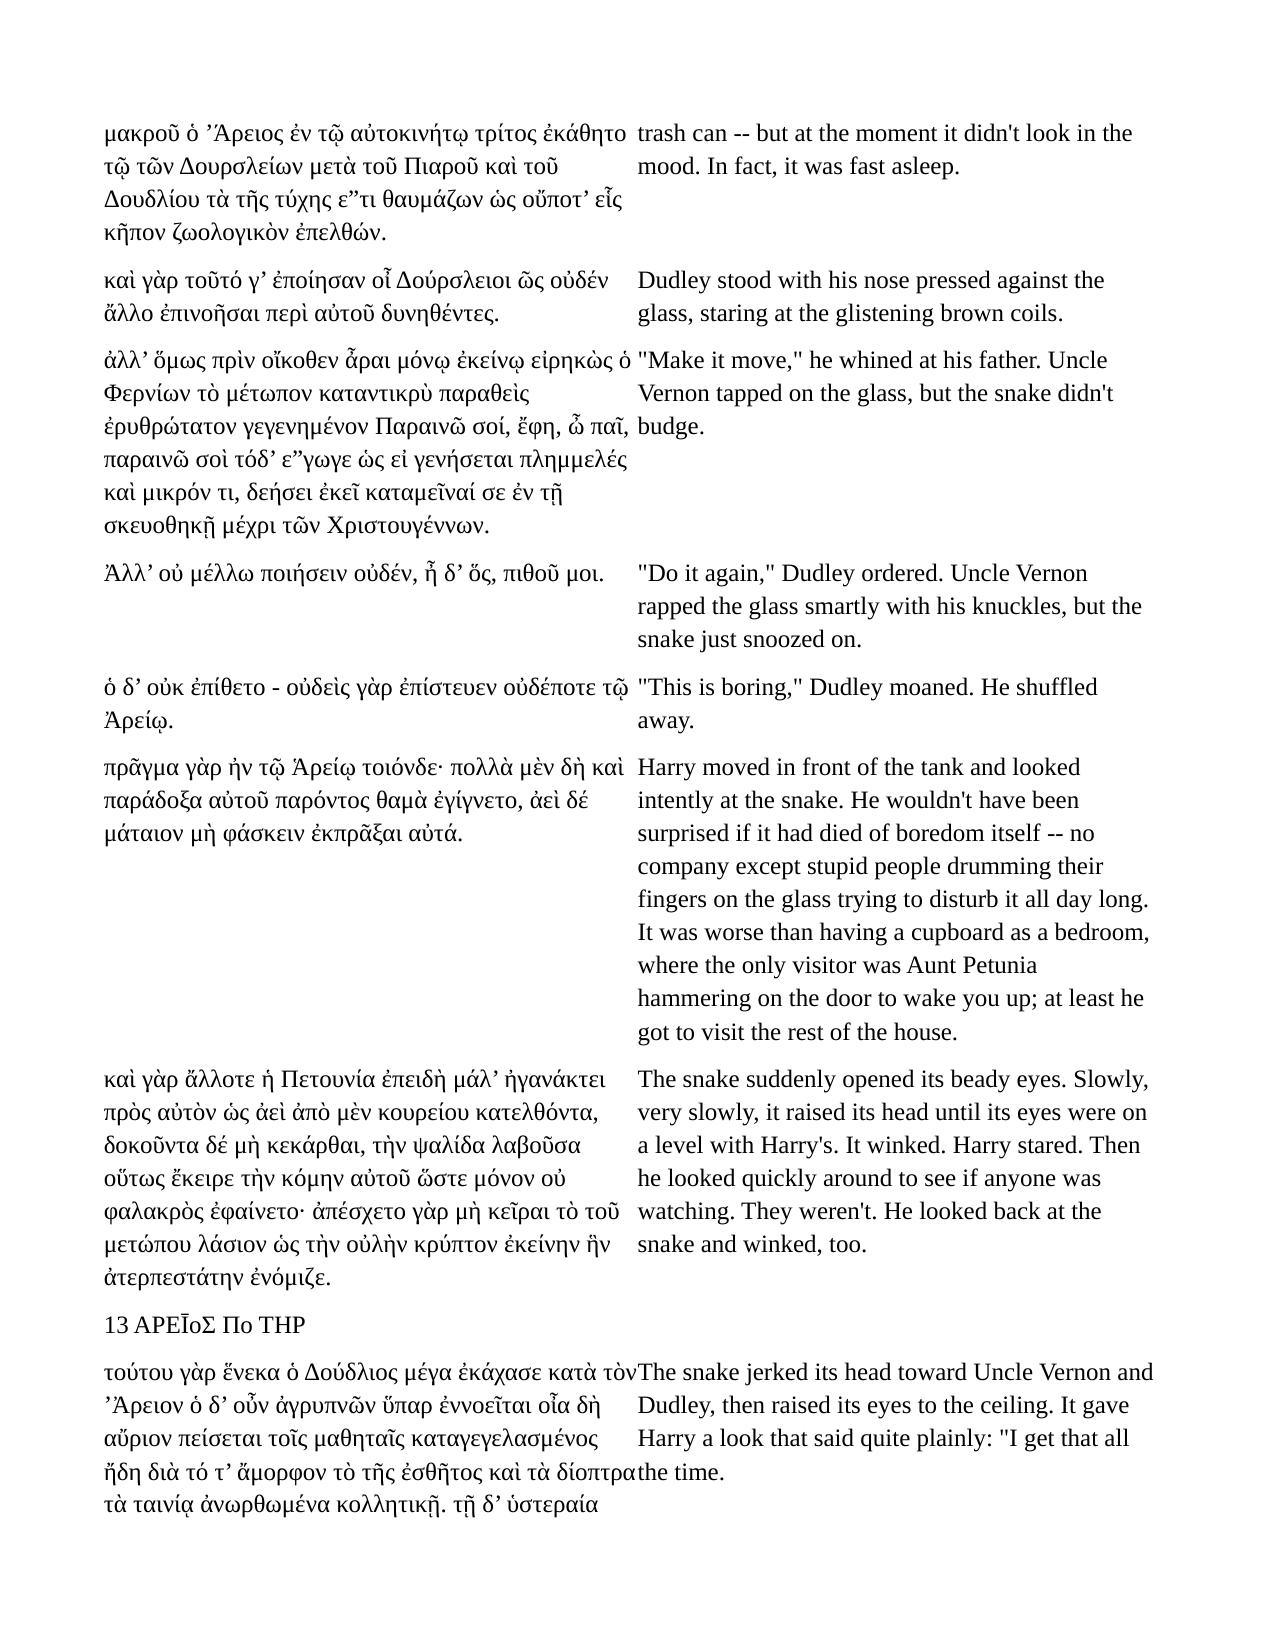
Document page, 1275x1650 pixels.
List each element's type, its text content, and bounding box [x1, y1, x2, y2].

table_cell The snake jerked its head toward Uncle Vernon and Dudley, then raised its eyes to the ceiling. It gave Harry a look that said quite plainly: "I get that all the time. [638, 1358, 1157, 1518]
table_cell μακροῦ ὁ ’Άρειος ἐν τῷ αὐτοκινήτῳ τρίτος ἐκάθητο τῷ τῶν Δουρσλείων μετὰ τοῦ Πιαροῦ καὶ τοῦ Δουδλίου τὰ τῆς τύχης ε”τι θαυμάζων ὡς οὔποτ’ εἷς κῆπον ζωολογικὸν ἐπελθών. [104, 118, 637, 265]
table_cell πρᾶγμα γὰρ ἠν τῷ Ἁρείῳ τοιόνδε· πολλὰ μὲν δὴ καὶ παράδοξα αὐτοῦ παρόντος θαμὰ ἐγίγνετο, ἀεὶ δέ μάταιον μὴ φάσκειν ἐκπρᾶξαι αὐτά. [104, 753, 637, 1064]
table_cell καὶ γὰρ ἄλλοτε ἡ Πετουνία ἐπειδὴ μάλ’ ἠγανάκτει πρὸς αὐτὸν ὡς ἀεὶ ἀπὸ μὲν κουρείου κατελθόντα, δοκοῦντα δέ μὴ κεκάρθαι, τὴν ψαλίδα λαβοῦσα οὕτως ἔκειρε τὴν κόμην αὐτοῦ ὥστε μόνον οὐ φαλακρὸς ἐφαίνετο· ἀπέσχετο γὰρ μὴ κεῖραι τὸ τοῦ μετώπου λάσιον ὡς τὴν οὐλὴν κρύπτον ἐκείνην ἣν ἀτερπεστάτην ἐνόμιζε. [104, 1064, 637, 1310]
table_cell Ἀλλ’ οὐ μέλλω ποιήσειν οὐδέν, ἦ δ’ ὅς, πιθοῦ μοι. [104, 558, 637, 672]
table_cell τούτου γὰρ ἕνεκα ὁ Δούδλιος μέγα ἐκάχασε κατὰ τὸν ’Ἀρειον ὁ δ’ οὖν ἀγρυπνῶν ὕπαρ ἐννοεῖται οἶα δὴ αὔριον πείσεται τοῖς μαθηταῖς καταγεγελασμένος ἤδη διὰ τό τ’ ἄμορφον τὸ τῆς ἐσθῆτος καὶ τὰ δίοπτρα τὰ ταινίᾳ ἀνωρθωμένα κολλητικῇ. τῇ δ’ ὑστεραία [104, 1358, 637, 1518]
table_cell Harry moved in front of the tank and looked intently at the snake. He wouldn't have been surprised if it had died of boredom itself -- no company except stupid people drumming their fingers on the glass trying to disturb it all day long. It was worse than having a cupboard as a bedroom, where the only visitor was Aunt Petunia hammering on the door to wake you up; at least he got to visit the rest of the house. [638, 753, 1157, 1064]
table_cell "Make it move," he whined at his father. Uncle Vernon tapped on the glass, but the snake didn't budge. [638, 345, 1157, 558]
table_cell trash can -- but at the moment it didn't look in the mood. In fact, it was fast asleep. [638, 118, 1157, 265]
table_cell [638, 1310, 1157, 1357]
table_cell ὁ δ’ οὐκ ἐπίθετο - οὐδεὶς γὰρ ἐπίστευεν οὐδέποτε τῷ Ἀρείῳ. [104, 672, 637, 752]
table_cell Dudley stood with his nose pressed against the glass, staring at the glistening brown coils. [638, 265, 1157, 345]
table_cell 13 ΑΡΕῙοΣ Πο ΤΗΡ [104, 1310, 637, 1357]
table_cell The snake suddenly opened its beady eyes. Slowly, very slowly, it raised its head until its eyes were on a level with Harry's. It winked. Harry stared. Then he looked quickly around to see if anyone was watching. They weren't. He looked back at the snake and winked, too. [638, 1064, 1157, 1310]
table_cell "Do it again," Dudley ordered. Uncle Vernon rapped the glass smartly with his knuckles, but the snake just snoozed on. [638, 558, 1157, 672]
table_cell "This is boring," Dudley moaned. He shuffled away. [638, 672, 1157, 752]
table_cell ἀλλ’ ὅμως πρὶν οἴκοθεν ἆραι μόνῳ ἐκείνῳ εἰρηκὼς ὁ Φερνίων τὸ μέτωπον καταντικρὺ παραθεὶς ἐρυθρώτατον γεγενημένον Παραινῶ σοί, ἔφη, ὦ παῖ, παραινῶ σοὶ τόδ’ ε”γωγε ὡς εἰ γενήσεται πλημμελές καὶ μικρόν τι, δεήσει ἐκεῖ καταμεῖναί σε ἐν τῇ σκευοθηκῇ μέχρι τῶν Χριστουγέννων. [104, 345, 637, 558]
table_cell καὶ γὰρ τοῦτό γ’ ἐποίησαν οἶ Δούρσλειοι ῶς οὐδέν ἄλλο ἐπινοῆσαι περὶ αὐτοῦ δυνηθέντες. [104, 265, 637, 345]
